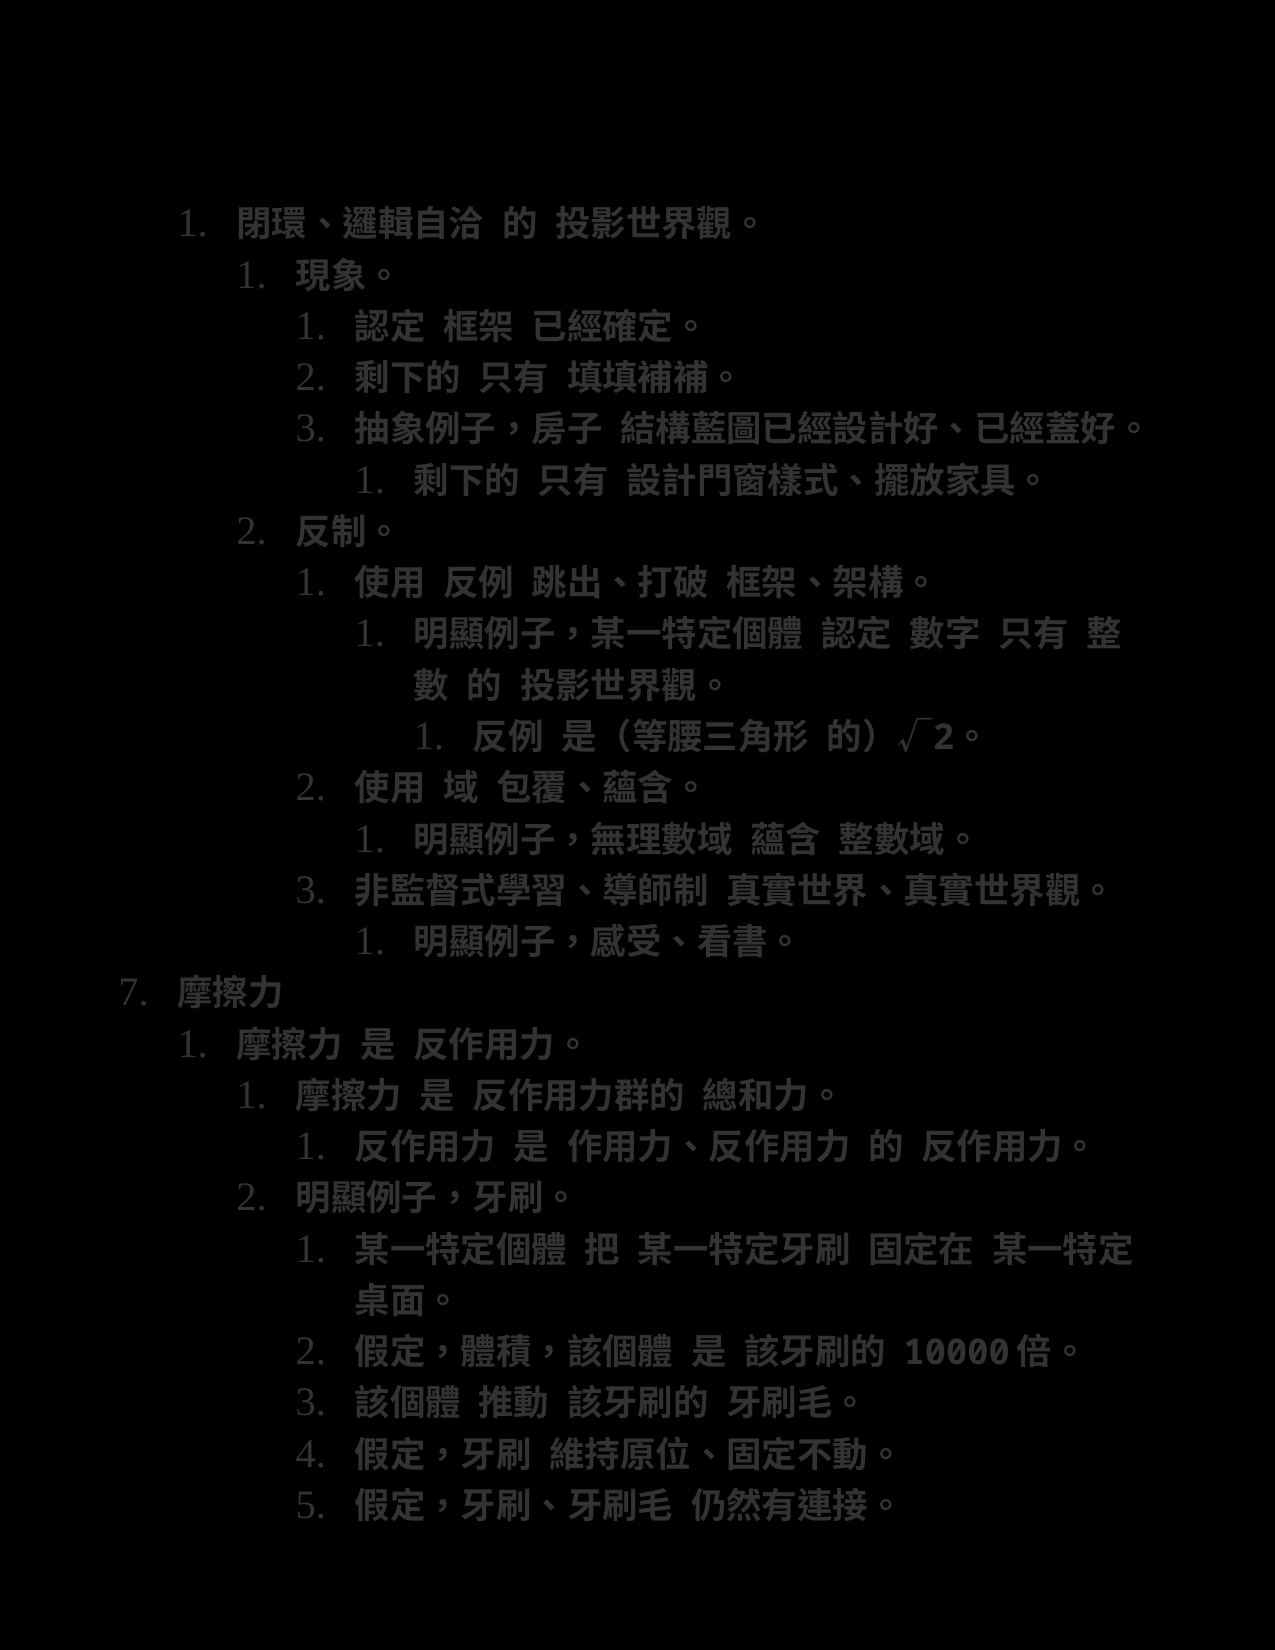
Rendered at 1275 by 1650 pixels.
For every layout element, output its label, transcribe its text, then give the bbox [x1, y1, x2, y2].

list 摩擦力 是 反作用力。 [177, 1016, 1157, 1067]
list 假定，牙刷、牙刷毛 仍然有連接。 [295, 1477, 1157, 1528]
list 反例 是（等腰三角形 的）√2。 [413, 708, 1157, 760]
list 明顯例子，無理數域 蘊含 整數域。 [354, 811, 1157, 862]
list 明顯例子，牙刷。 [236, 1170, 1157, 1221]
list 閉環、邏輯自洽 的 投影世界觀。 [177, 196, 1157, 247]
list 抽象例子，房子 結構藍圖已經設計好、已經蓋好。 [295, 401, 1157, 452]
list 使用 反例 跳出、打破 框架、架構。 [295, 554, 1157, 606]
list 摩擦力 [118, 965, 1157, 1016]
list 明顯例子，感受、看書。 [354, 913, 1157, 965]
list 使用 域 包覆、蘊含。 [295, 760, 1157, 811]
list 某一特定個體 把 某一特定牙刷 固定在 某一特定桌面。 [295, 1221, 1157, 1323]
list 摩擦力 是 反作用力群的 總和力。 [236, 1067, 1157, 1118]
list 現象。 [236, 247, 1157, 298]
list 剩下的 只有 設計門窗樣式、擺放家具。 [354, 452, 1157, 503]
list 非監督式學習、導師制 真實世界、真實世界觀。 [295, 862, 1157, 913]
list 反制。 [236, 503, 1157, 554]
list 剩下的 只有 填填補補。 [295, 349, 1157, 401]
list 假定，體積，該個體 是 該牙刷的 10000倍。 [295, 1323, 1157, 1375]
list 反作用力 是 作用力、反作用力 的 反作用力。 [295, 1118, 1157, 1170]
list 該個體 推動 該牙刷的 牙刷毛。 [295, 1375, 1157, 1426]
list 認定 框架 已經確定。 [295, 298, 1157, 349]
list 假定，牙刷 維持原位、固定不動。 [295, 1426, 1157, 1477]
list 明顯例子，某一特定個體 認定 數字 只有 整數 的 投影世界觀。 [354, 606, 1157, 708]
